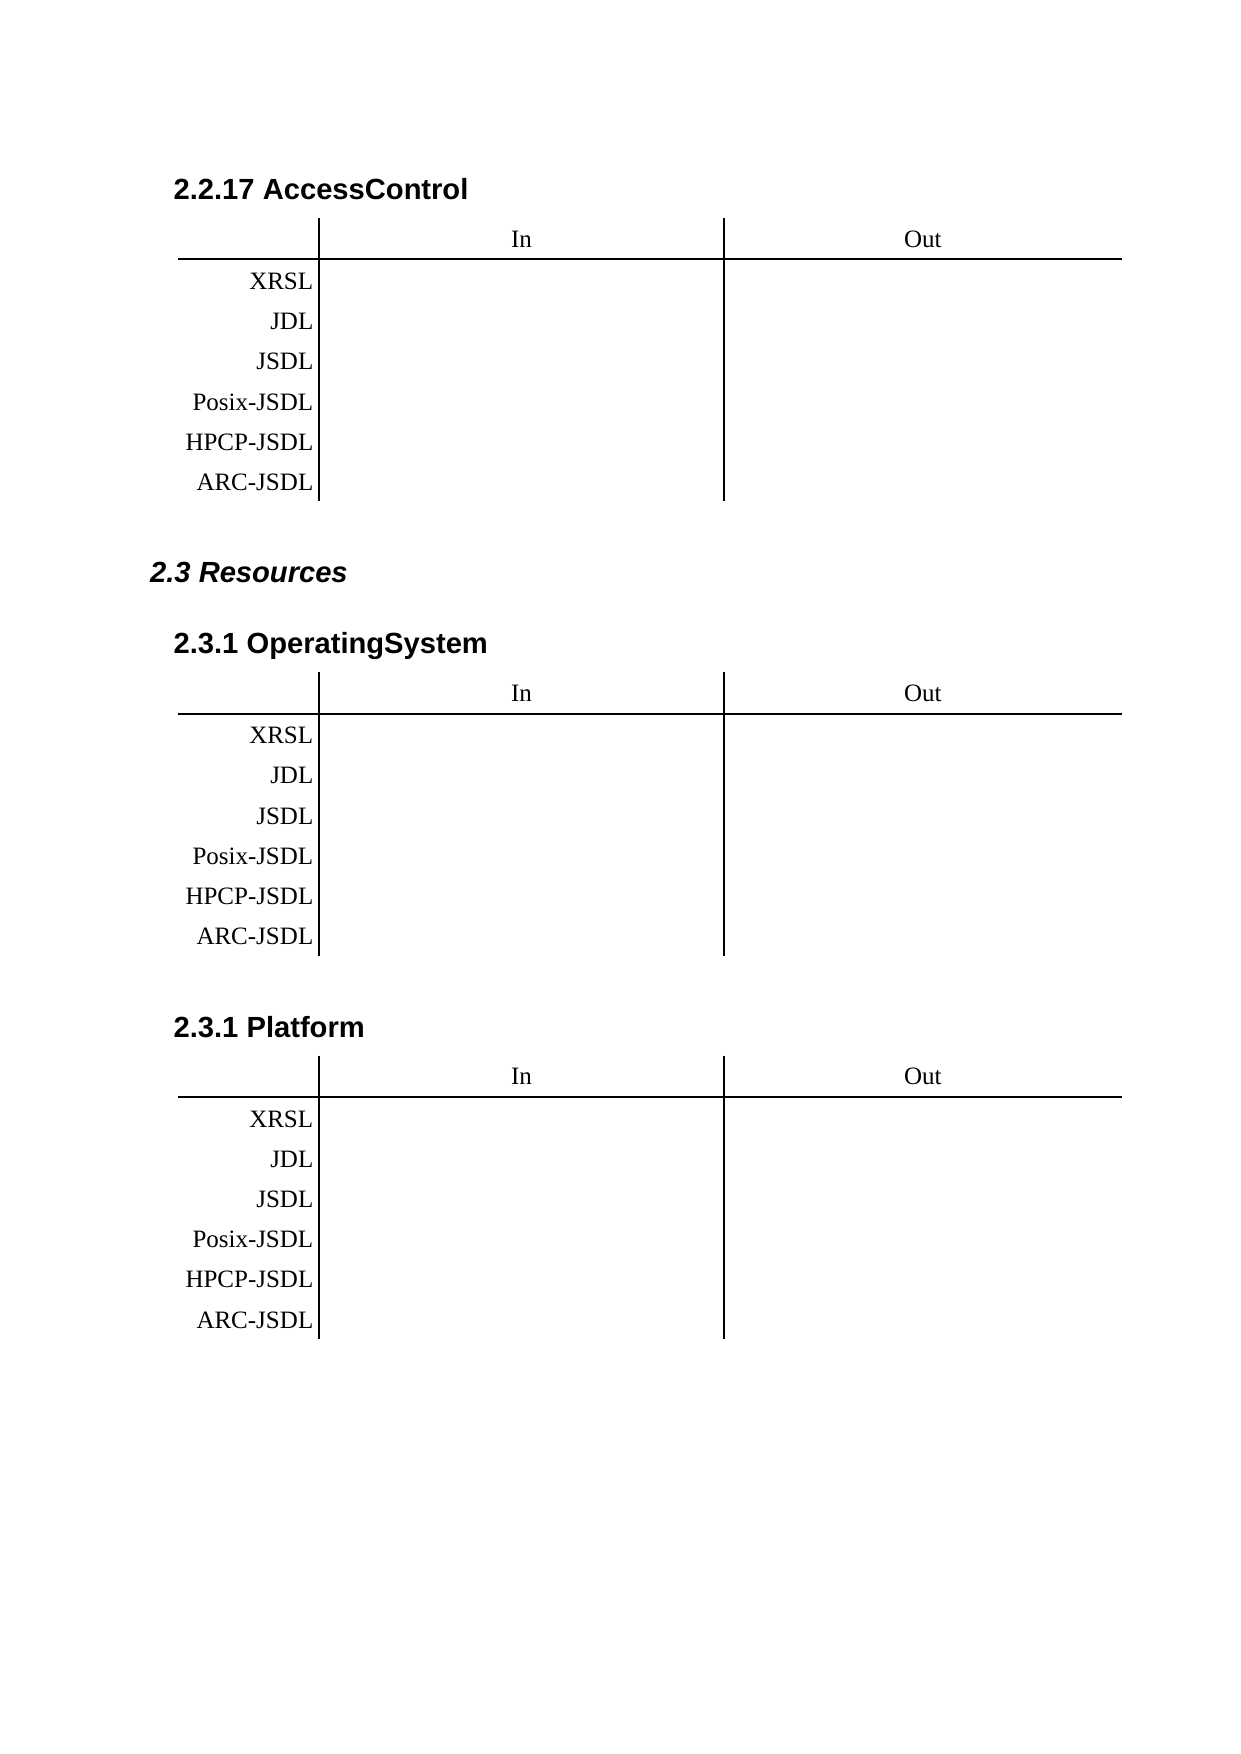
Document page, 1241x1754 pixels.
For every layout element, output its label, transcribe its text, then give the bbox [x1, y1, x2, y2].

table_cell [320, 1098, 723, 1138]
subtitle Platform [165, 1009, 1122, 1043]
table_cell XRSL [178, 715, 318, 755]
table_cell [725, 1219, 1122, 1259]
table_cell [725, 715, 1122, 755]
table_header Out [725, 1056, 1122, 1096]
table_cell [320, 916, 723, 956]
table_cell JSDL [178, 795, 318, 835]
table_cell HPCP-JSDL [178, 421, 318, 461]
table_header [178, 218, 318, 258]
table_cell [725, 916, 1122, 956]
table_header In [320, 218, 723, 258]
table_cell [320, 715, 723, 755]
table_cell XRSL [178, 1098, 318, 1138]
table_cell [320, 341, 723, 381]
table_cell [320, 875, 723, 916]
table_header Out [725, 218, 1122, 258]
table_cell JDL [178, 1138, 318, 1178]
table_cell [320, 755, 723, 795]
table_cell [725, 755, 1122, 795]
table_cell ARC-JSDL [178, 461, 318, 501]
table_cell [320, 835, 723, 875]
table_cell [320, 1178, 723, 1218]
table_header In [320, 1056, 723, 1096]
table_cell [320, 1219, 723, 1259]
table_cell [725, 381, 1122, 421]
table_cell [725, 1138, 1122, 1178]
table_cell ARC-JSDL [178, 1299, 318, 1339]
subtitle AccessControl [165, 172, 1122, 205]
table_cell [320, 421, 723, 461]
table_cell [725, 260, 1122, 300]
table_cell JSDL [178, 341, 318, 381]
table_cell [725, 300, 1122, 341]
table_header Out [725, 672, 1122, 712]
table_cell [320, 461, 723, 501]
table_cell JDL [178, 300, 318, 341]
table_cell HPCP-JSDL [178, 1259, 318, 1299]
table_cell [725, 875, 1122, 916]
table_cell JSDL [178, 1178, 318, 1218]
table_header [178, 1056, 318, 1096]
table_cell JDL [178, 755, 318, 795]
table_cell [725, 835, 1122, 875]
table_cell [320, 1299, 723, 1339]
table_cell XRSL [178, 260, 318, 300]
table_cell [725, 1259, 1122, 1299]
table_cell [725, 1299, 1122, 1339]
table_cell Posix-JSDL [178, 835, 318, 875]
table_cell [725, 795, 1122, 835]
table_cell [725, 1178, 1122, 1218]
table_header In [320, 672, 723, 712]
table_cell Posix-JSDL [178, 381, 318, 421]
table_cell [725, 461, 1122, 501]
table_cell HPCP-JSDL [178, 875, 318, 916]
table_cell [725, 421, 1122, 461]
table_cell [320, 260, 723, 300]
table_header [178, 672, 318, 712]
subtitle OperatingSystem [165, 626, 1122, 660]
table_cell [725, 1098, 1122, 1138]
table_cell [320, 1259, 723, 1299]
table_cell ARC-JSDL [178, 916, 318, 956]
table_cell [320, 381, 723, 421]
table_cell [320, 300, 723, 341]
subtitle Resources [142, 555, 1122, 589]
table_cell [725, 341, 1122, 381]
table_cell [320, 795, 723, 835]
table_cell [320, 1138, 723, 1178]
table_cell Posix-JSDL [178, 1219, 318, 1259]
